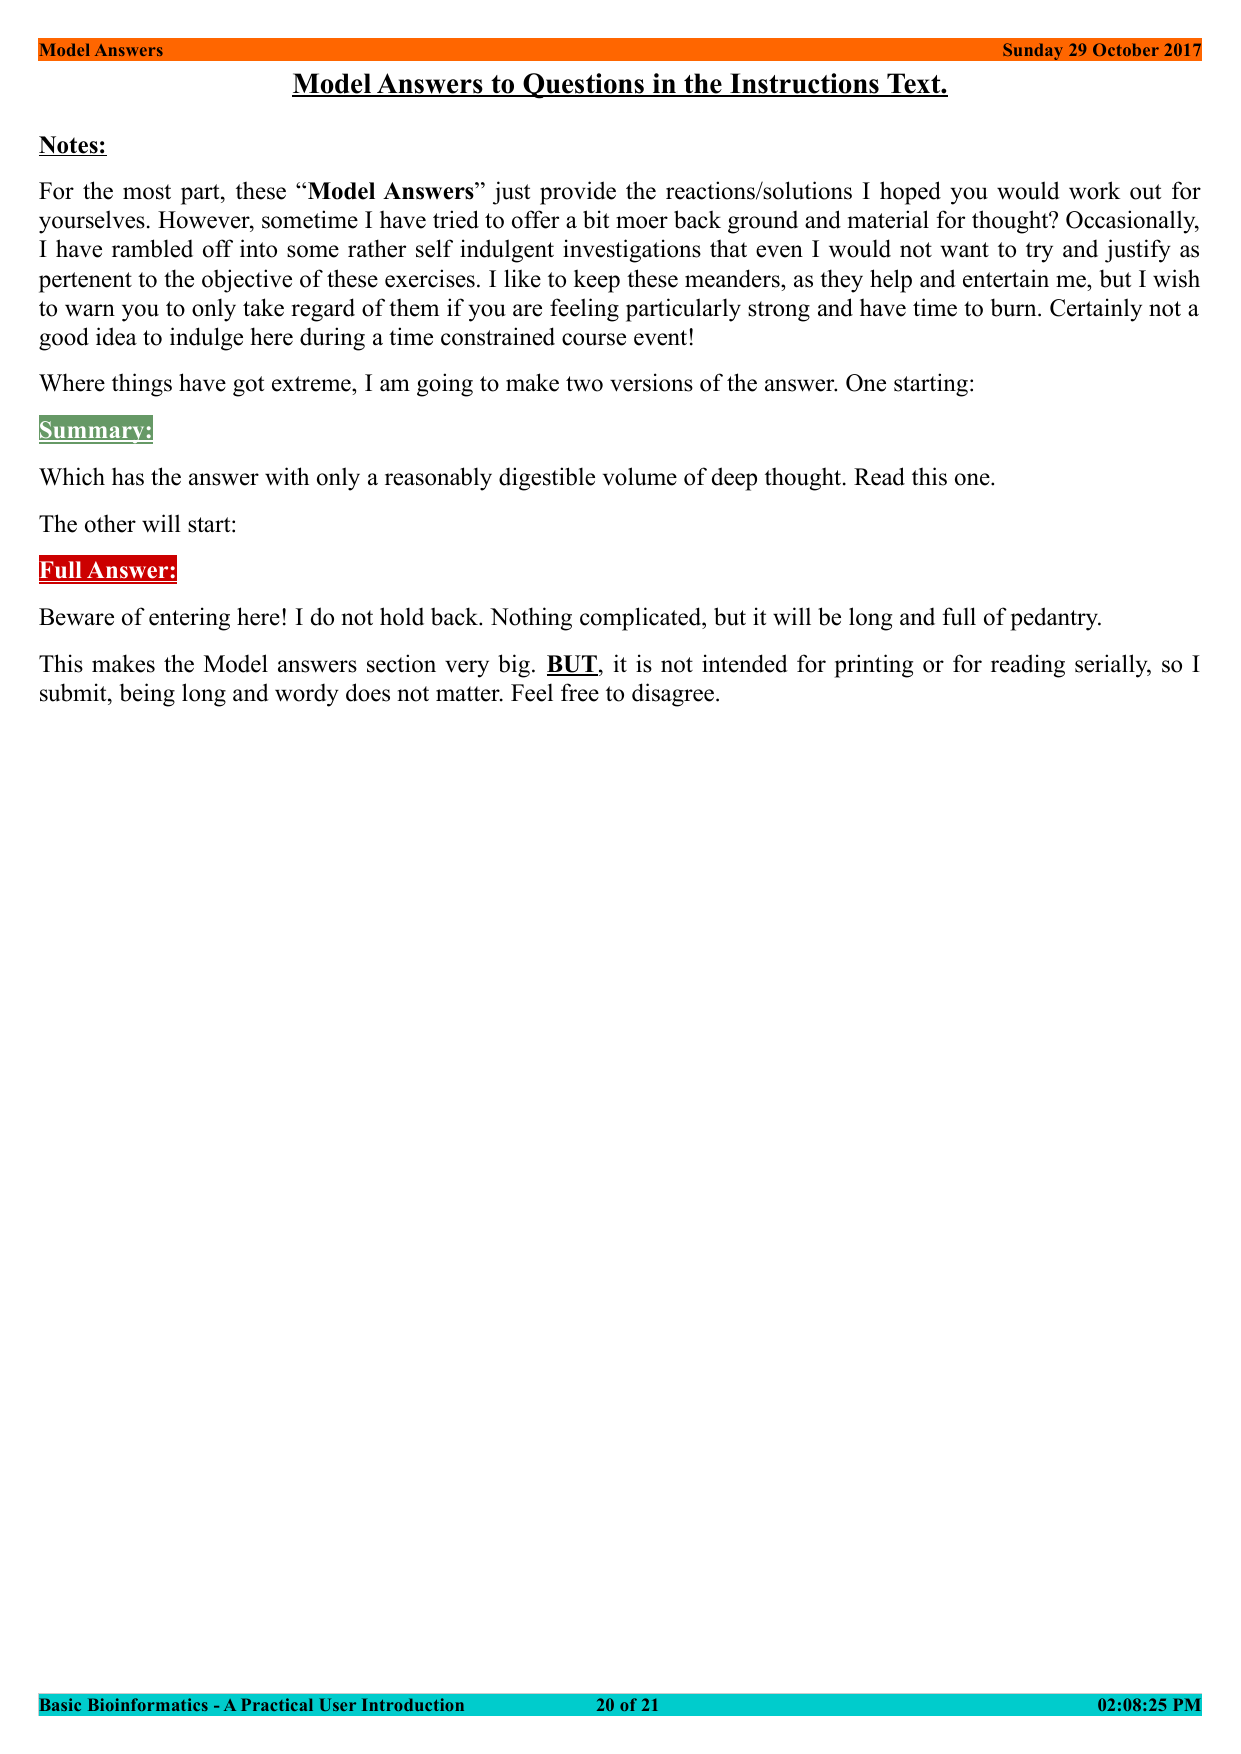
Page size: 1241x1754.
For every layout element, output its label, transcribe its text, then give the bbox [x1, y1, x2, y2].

text Summary: [38, 415, 1202, 444]
text Beware of entering here! I do not hold back. Nothing complicated, but it will be long and full of pedantry. [38, 602, 1202, 631]
text This makes the Model answers section very big. BUT, it is not intended for printing or for reading serially, so I submit, being long and wordy does not matter. Feel free to disagree. [38, 649, 1202, 707]
text Which has the answer with only a reasonably digestible volume of deep thought. Read this one. [38, 462, 1202, 491]
text For the most part, these “Model Answers” just provide the reactions/solutions I hoped you would work out for yourselves. However, sometime I have tried to offer a bit moer back ground and material for thought? Occasionally, I have rambled off into some rather self indulgent investigations that even I would not want to try and justify as pertenent to the objective of these exercises. I like to keep these meanders, as they help and entertain me, but I wish to warn you to only take regard of them if you are feeling particularly strong and have time to burn. Certainly not a good idea to indulge here during a time constrained course event! [38, 176, 1202, 351]
text Where things have got extreme, I am going to make two versions of the answer. One starting: [38, 368, 1202, 397]
text Full Answer: [38, 555, 1202, 584]
text Notes: [38, 129, 1202, 158]
text Model Answers to Questions in the Instructions Text. [38, 66, 1202, 100]
text The other will start: [38, 509, 1202, 538]
